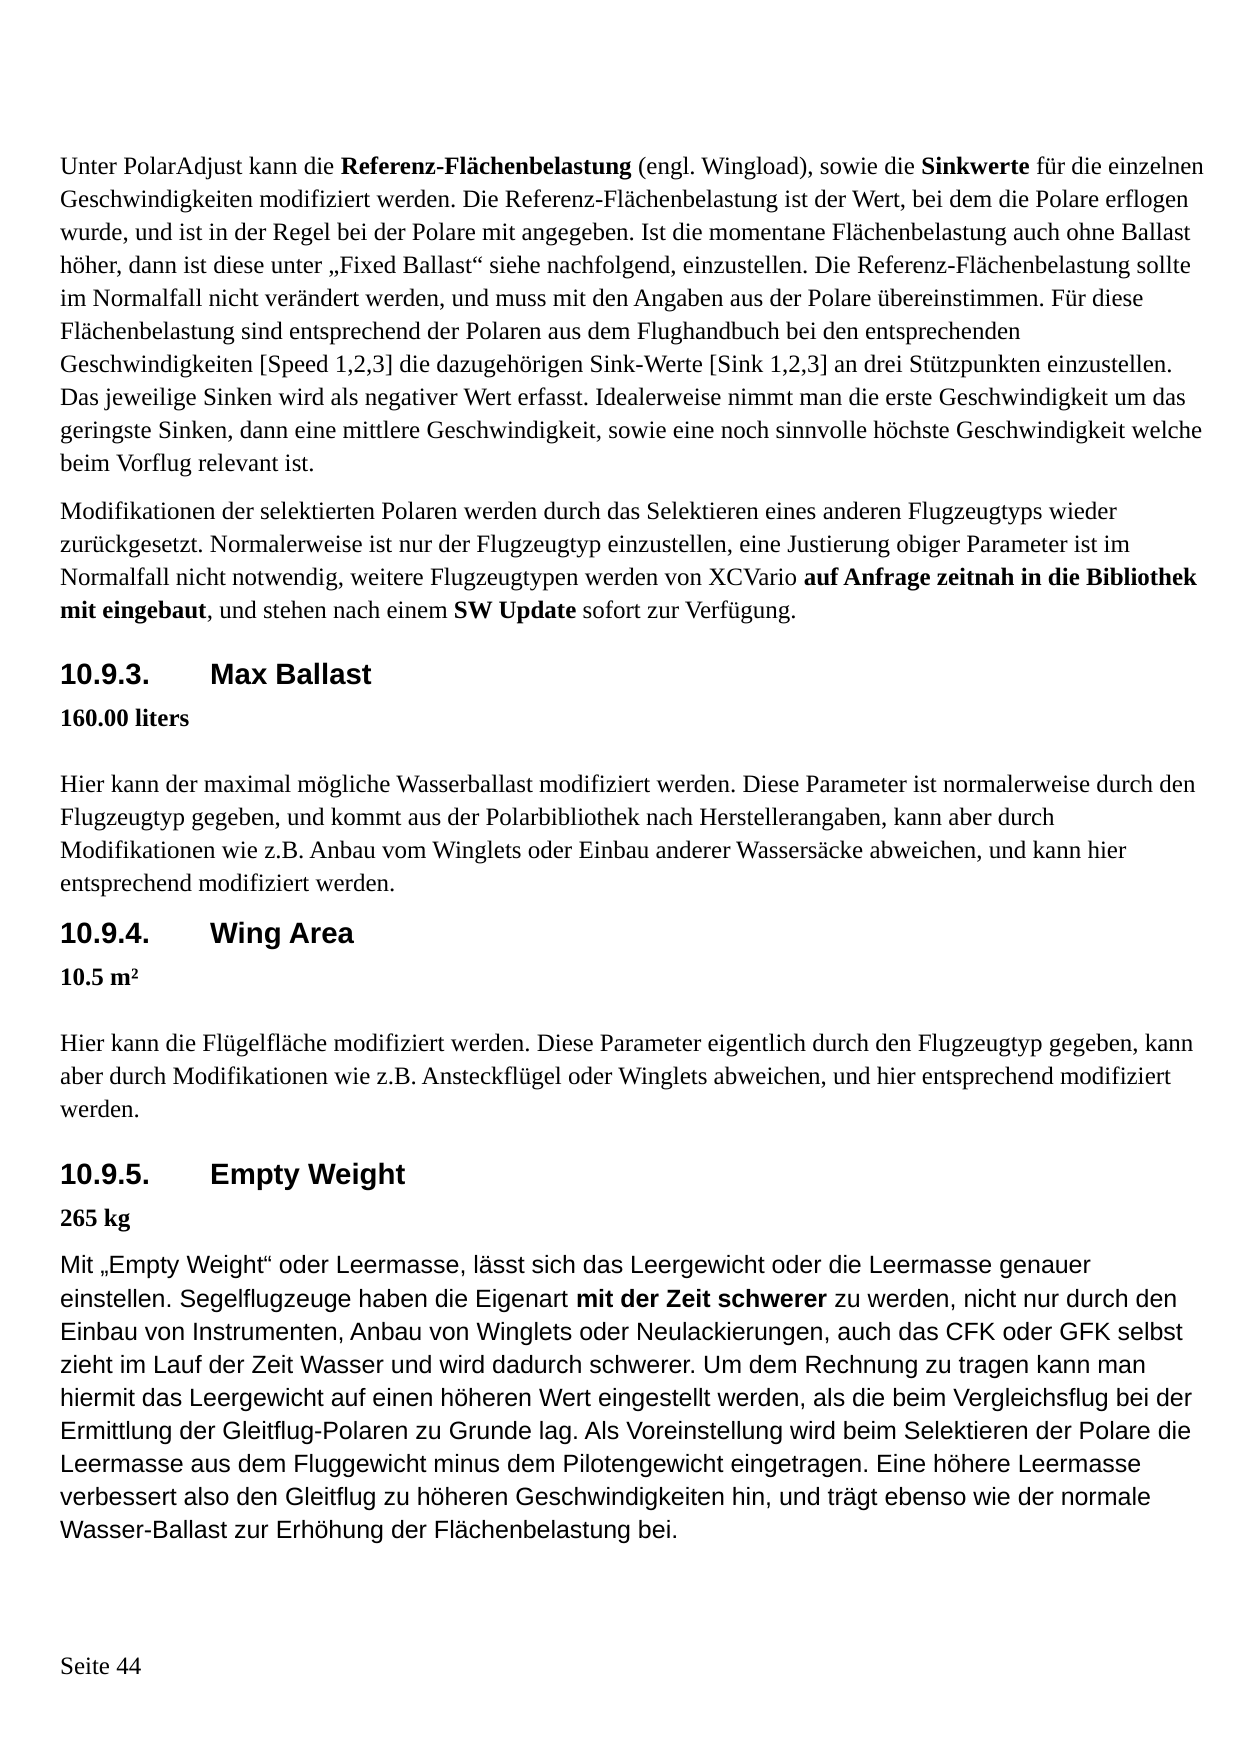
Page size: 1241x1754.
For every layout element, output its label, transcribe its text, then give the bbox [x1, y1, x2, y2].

subtitle Max Ballast [60, 657, 1207, 691]
text Hier kann die Flügelfläche modifiziert werden. Diese Parameter eigentlich durch den Flugzeugtyp gegeben, kann aber durch Modifikationen wie z.B. Ansteckflügel oder Winglets abweichen, und hier entsprechend modifiziert werden. [60, 1028, 1207, 1123]
text Modifikationen der selektierten Polaren werden durch das Selektieren eines anderen Flugzeugtyps wieder zurückgesetzt. Normalerweise ist nur der Flugzeugtyp einzustellen, eine Justierung obiger Parameter ist im Normalfall nicht notwendig, weitere Flugzeugtypen werden von XCVario auf Anfrage zeitnah in die Bibliothek mit eingebaut, und stehen nach einem SW Update sofort zur Verfügung. [60, 496, 1207, 624]
text Mit „Empty Weight“ oder Leermasse, lässt sich das Leergewicht oder die Leermasse genauer einstellen. Segelflugzeuge haben die Eigenart mit der Zeit schwerer zu werden, nicht nur durch den Einbau von Instrumenten, Anbau von Winglets oder Neulackierungen, auch das CFK oder GFK selbst zieht im Lauf der Zeit Wasser und wird dadurch schwerer. Um dem Rechnung zu tragen kann man hiermit das Leergewicht auf einen höheren Wert eingestellt werden, als die beim Vergleichsflug bei der Ermittlung der Gleitflug-Polaren zu Grunde lag. Als Voreinstellung wird beim Selektieren der Polare die Leermasse aus dem Fluggewicht minus dem Pilotengewicht eingetragen. Eine höhere Leermasse verbessert also den Gleitflug zu höheren Geschwindigkeiten hin, und trägt ebenso wie der normale Wasser-Ballast zur Erhöhung der Flächenbelastung bei. [60, 1251, 1207, 1543]
text Unter PolarAdjust kann die Referenz-Flächenbelastung (engl. Wingload), sowie die Sinkwerte für die einzelnen Geschwindigkeiten modifiziert werden. Die Referenz-Flächenbelastung ist der Wert, bei dem die Polare erflogen wurde, und ist in der Regel bei der Polare mit angegeben. Ist die momentane Flächenbelastung auch ohne Ballast höher, dann ist diese unter „Fixed Ballast“ siehe nachfolgend, einzustellen. Die Referenz-Flächenbelastung sollte im Normalfall nicht verändert werden, und muss mit den Angaben aus der Polare übereinstimmen. Für diese Flächenbelastung sind entsprechend der Polaren aus dem Flughandbuch bei den entsprechenden Geschwindigkeiten [Speed 1,2,3] die dazugehörigen Sink-Werte [Sink 1,2,3] an drei Stützpunkten einzustellen. Das jeweilige Sinken wird als negativer Wert erfasst. Idealerweise nimmt man die erste Geschwindigkeit um das geringste Sinken, dann eine mittlere Geschwindigkeit, sowie eine noch sinnvolle höchste Geschwindigkeit welche beim Vorflug relevant ist. [60, 151, 1207, 477]
text 10.5 m² [60, 962, 1207, 991]
subtitle Empty Weight [60, 1157, 1207, 1190]
subtitle Wing Area [60, 916, 1207, 950]
text 265 kg [60, 1203, 1207, 1232]
text 160.00 liters [60, 703, 1207, 732]
text Hier kann der maximal mögliche Wasserballast modifiziert werden. Diese Parameter ist normalerweise durch den Flugzeugtyp gegeben, und kommt aus der Polarbibliothek nach Herstellerangaben, kann aber durch Modifikationen wie z.B. Anbau vom Winglets oder Einbau anderer Wassersäcke abweichen, und kann hier entsprechend modifiziert werden. [60, 769, 1207, 897]
